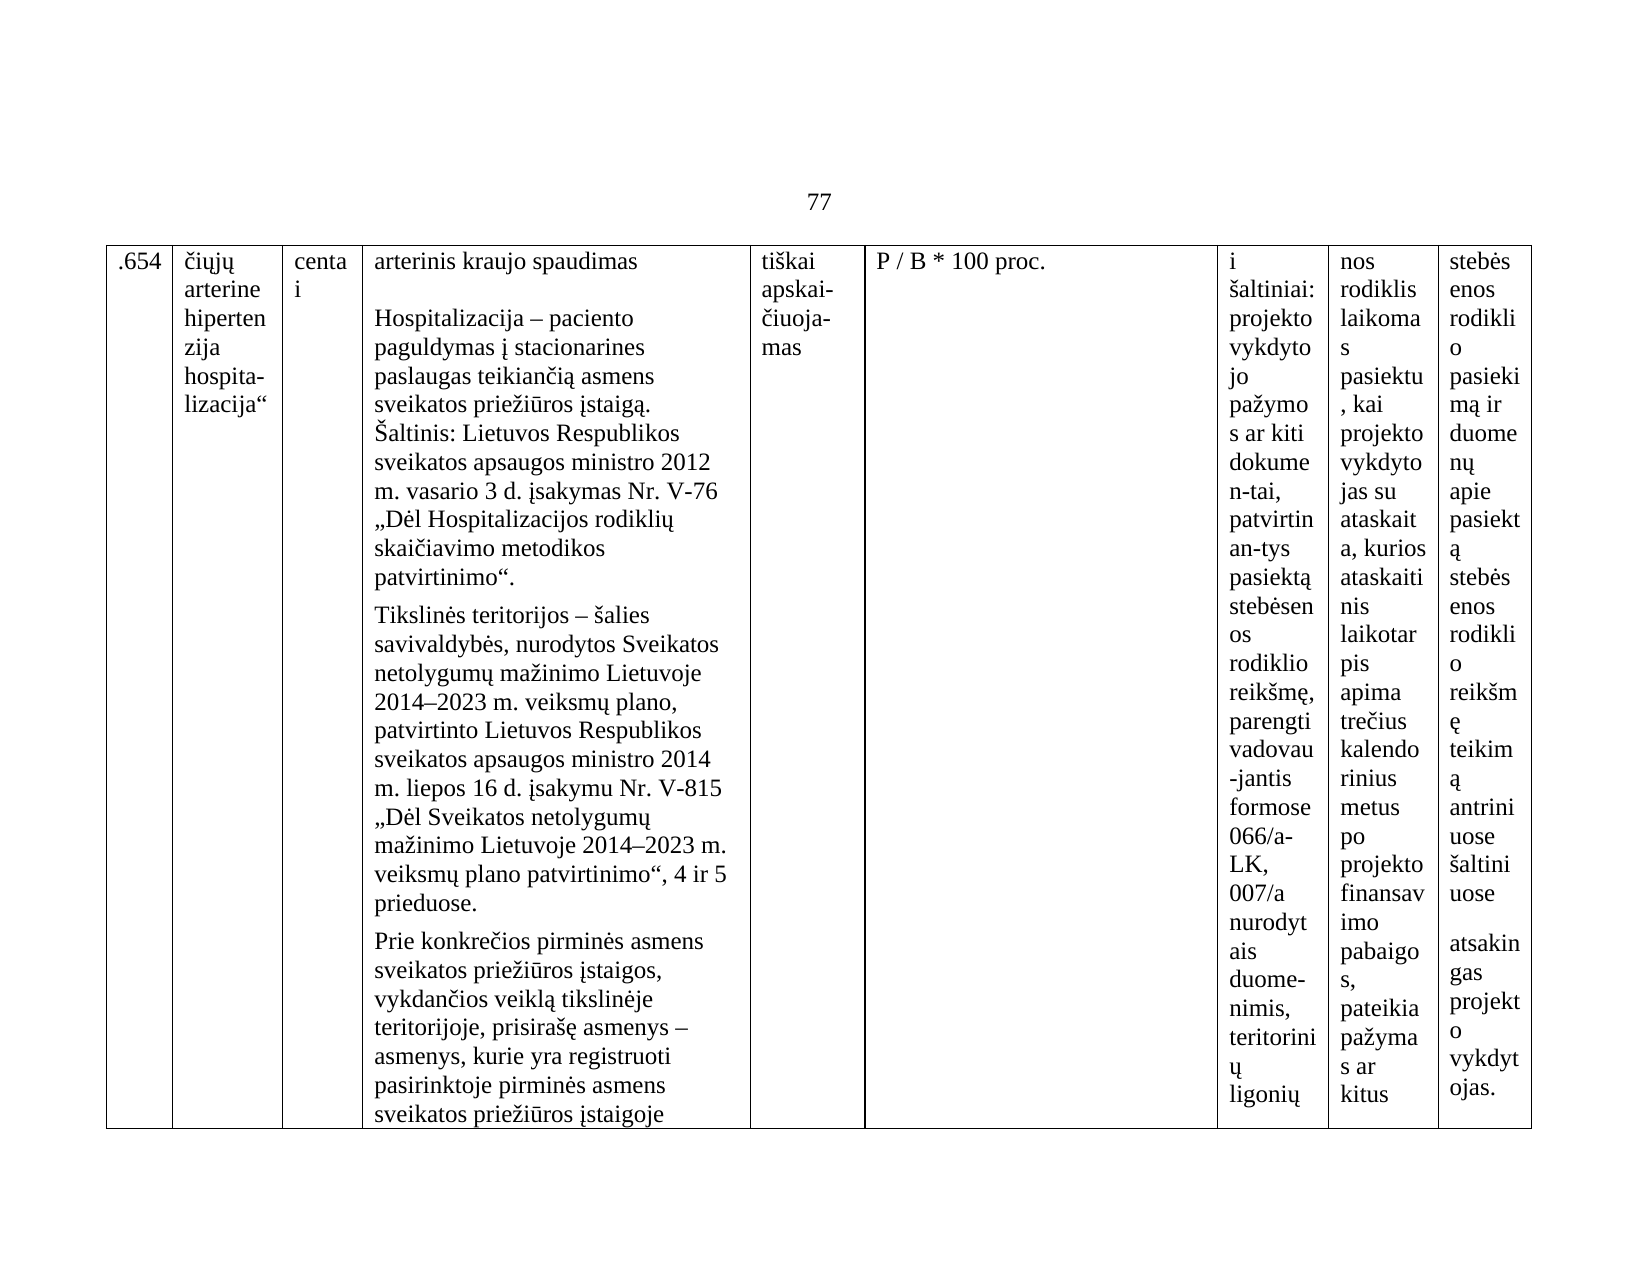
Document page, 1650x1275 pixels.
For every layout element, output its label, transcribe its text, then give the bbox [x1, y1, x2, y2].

table_cell čiųjų arterine hipertenzija hospita-lizacija“ [173, 246, 282, 1127]
table_cell centai [283, 246, 362, 1127]
table_cell .654 [107, 246, 172, 1127]
table_cell stebėsenos rodiklio pasiekimą ir duomenų apie pasiektą stebėsenos rodiklio reikšmę teikimą antriniuose šaltiniuose atsakingas projekto vykdytojas. [1439, 246, 1531, 1127]
table_cell nos rodiklis laikomas pasiektu, kai projekto vykdytojas su ataskaita, kurios ataskaitinis laikotarpis apima trečius kalendorinius metus po projekto finansavimo pabaigos, pateikia pažymas ar kitus [1329, 246, 1438, 1127]
table_cell arterinis kraujo spaudimas Hospitalizacija – paciento paguldymas į stacionarines paslaugas teikiančią asmens sveikatos priežiūros įstaigą. Šaltinis: Lietuvos Respublikos sveikatos apsaugos ministro 2012 m. vasario 3 d. įsakymas Nr. V-76 „Dėl Hospitalizacijos rodiklių skaičiavimo metodikos patvirtinimo“. Tikslinės teritorijos – šalies savivaldybės, nurodytos Sveikatos netolygumų mažinimo Lietuvoje 2014–2023 m. veiksmų plano, patvirtinto Lietuvos Respublikos sveikatos apsaugos ministro 2014 m. liepos 16 d. įsakymu Nr. V-815 „Dėl Sveikatos netolygumų mažinimo Lietuvoje 2014–2023 m. veiksmų plano patvirtinimo“, 4 ir 5 prieduose. Prie konkrečios pirminės asmens sveikatos priežiūros įstaigos, vykdančios veiklą tikslinėje teritorijoje, prisirašę asmenys – asmenys, kurie yra registruoti pasirinktoje pirminės asmens sveikatos priežiūros įstaigoje [363, 246, 750, 1127]
table_cell tiškai apskai-čiuoja-mas [751, 246, 864, 1127]
table_cell P / B * 100 proc. [866, 246, 1217, 1127]
table_cell i šaltiniai: projekto vykdytojo pažymos ar kiti dokumen-tai, patvirtinan-tys pasiektą stebėsenos rodiklio reikšmę, parengti vadovau-jantis formose 066/a-LK, 007/a nurodytais duome-nimis, teritorinių ligonių [1218, 246, 1328, 1127]
